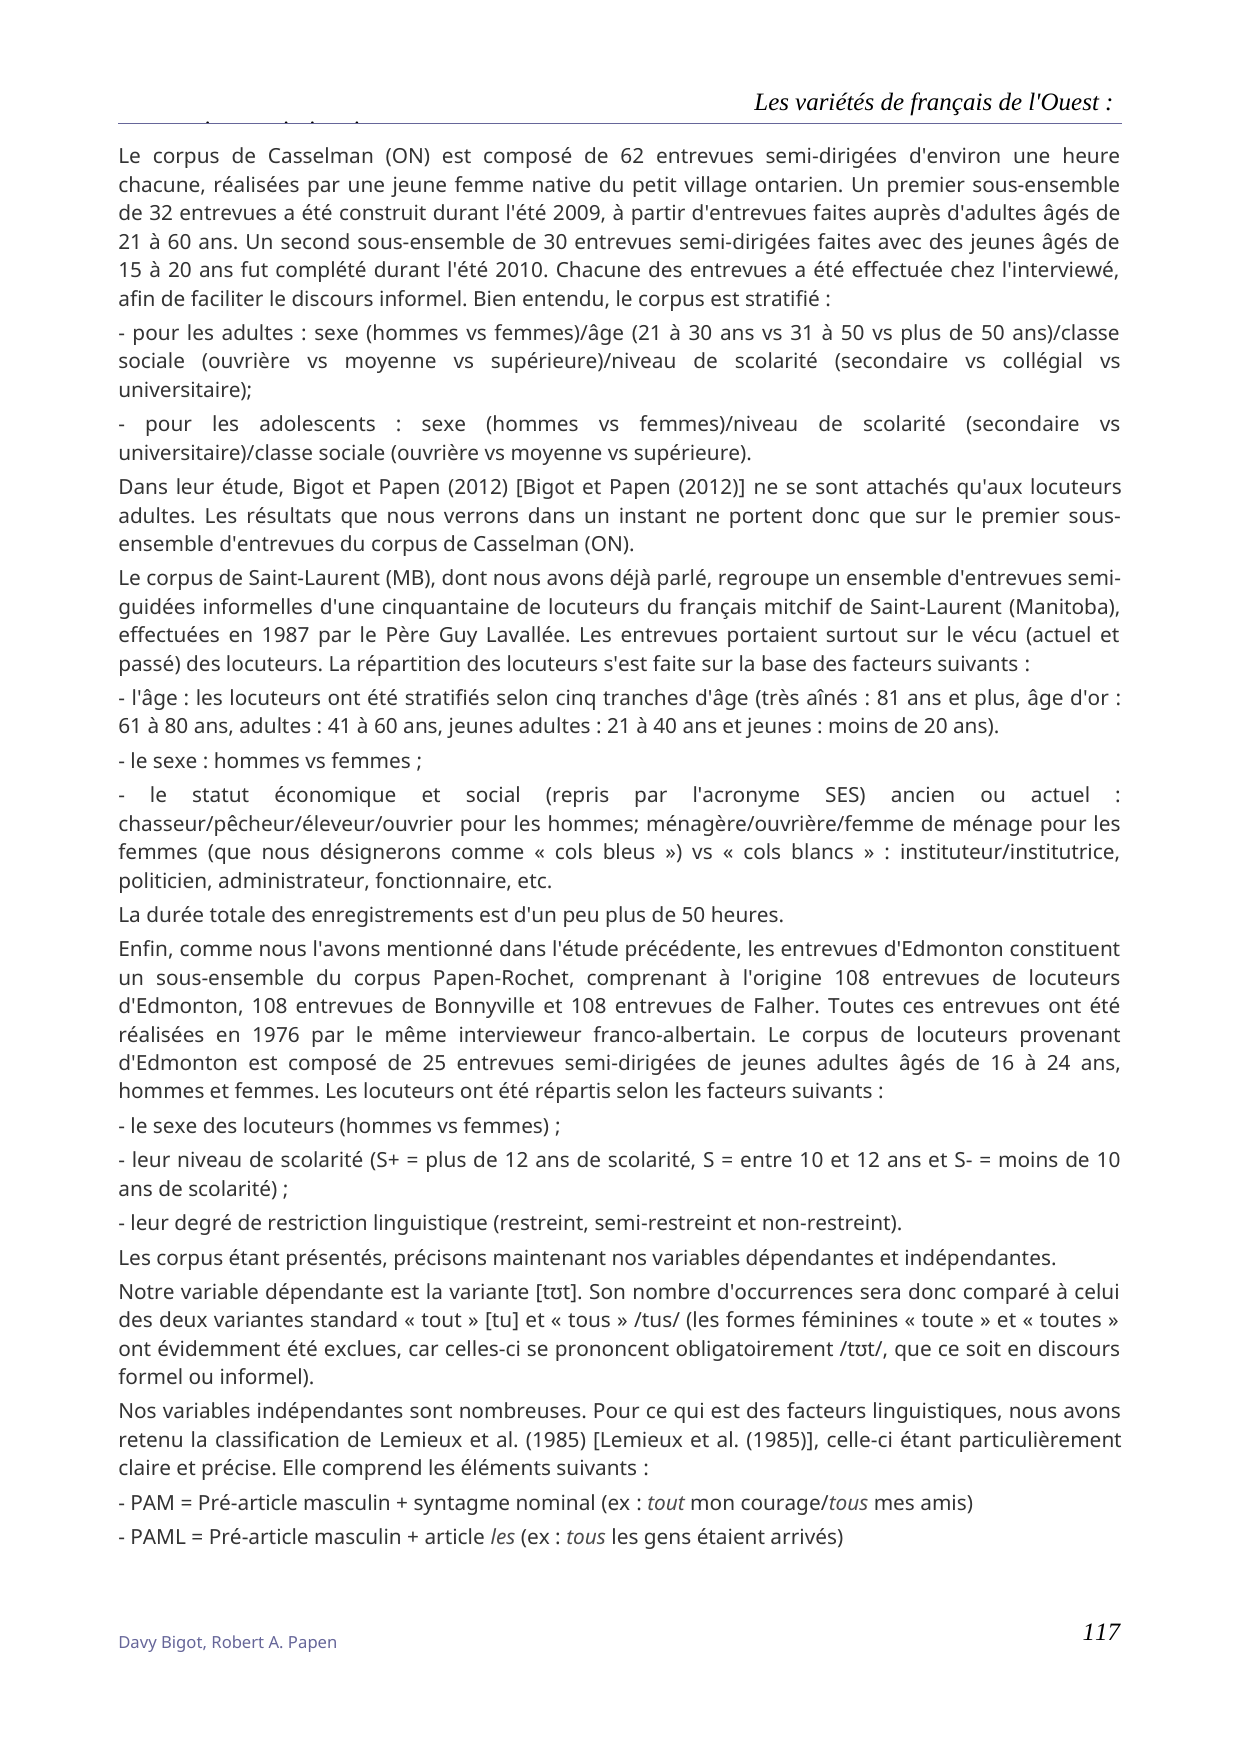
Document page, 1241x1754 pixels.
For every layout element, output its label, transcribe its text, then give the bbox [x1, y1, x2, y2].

text - pour les adolescents : sexe (hommes vs femmes)/niveau de scolarité (secondaire vs universitaire)/classe sociale (ouvrière vs moyenne vs supérieure). [118, 409, 1122, 466]
text Enfin, comme nous l'avons mentionné dans l'étude précédente, les entrevues d'Edmonton constituent un sous-ensemble du corpus Papen-Rochet, comprenant à l'origine 108 entrevues de locuteurs d'Edmonton, 108 entrevues de Bonnyville et 108 entrevues de Falher. Toutes ces entrevues ont été réalisées en 1976 par le même intervieweur franco-albertain. Le corpus de locuteurs provenant d'Edmonton est composé de 25 entrevues semi-dirigées de jeunes adultes âgés de 16 à 24 ans, hommes et femmes. Les locuteurs ont été répartis selon les facteurs suivants : [118, 934, 1122, 1105]
text - le sexe : hommes vs femmes ; [118, 746, 1122, 774]
text Dans leur étude, Bigot et Papen (2012) [Bigot et Papen (2012)] ne se sont attachés qu'aux locuteurs adultes. Les résultats que nous verrons dans un instant ne portent donc que sur le premier sous-ensemble d'entrevues du corpus de Casselman (ON). [118, 472, 1122, 558]
text Le corpus de Saint-Laurent (MB), dont nous avons déjà parlé, regroupe un ensemble d'entrevues semi-guidées informelles d'une cinquantaine de locuteurs du français mitchif de Saint-Laurent (Manitoba), effectuées en 1987 par le Père Guy Lavallée. Les entrevues portaient surtout sur le vécu (actuel et passé) des locuteurs. La répartition des locuteurs s'est faite sur la base des facteurs suivants : [118, 563, 1122, 677]
text Notre variable dépendante est la variante [tʊt]. Son nombre d'occurrences sera donc comparé à celui des deux variantes standard « tout » [tu] et « tous » /tus/ (les formes féminines « toute » et « toutes » ont évidemment été exclues, car celles-ci se prononcent obligatoirement /tʊt/, que ce soit en discours formel ou informel). [118, 1277, 1122, 1391]
text - le statut économique et social (repris par l'acronyme SES) ancien ou actuel : chasseur/pêcheur/éleveur/ouvrier pour les hommes; ménagère/ouvrière/femme de ménage pour les femmes (que nous désignerons comme « cols bleus ») vs « cols blancs » : instituteur/institutrice, politicien, administrateur, fonctionnaire, etc. [118, 780, 1122, 894]
text - l'âge : les locuteurs ont été stratifiés selon cinq tranches d'âge (très aînés : 81 ans et plus, âge d'or : 61 à 80 ans, adultes : 41 à 60 ans, jeunes adultes : 21 à 40 ans et jeunes : moins de 20 ans). [118, 683, 1122, 740]
text Nos variables indépendantes sont nombreuses. Pour ce qui est des facteurs linguistiques, nous avons retenu la classification de Lemieux et al. (1985) [Lemieux et al. (1985)], celle-ci étant particulièrement claire et précise. Elle comprend les éléments suivants : [118, 1397, 1122, 1482]
text La durée totale des enregistrements est d'un peu plus de 50 heures. [118, 900, 1122, 928]
text - pour les adultes : sexe (hommes vs femmes)/âge (21 à 30 ans vs 31 à 50 vs plus de 50 ans)/classe sociale (ouvrière vs moyenne vs supérieure)/niveau de scolarité (secondaire vs collégial vs universitaire); [118, 318, 1122, 403]
text Les corpus étant présentés, précisons maintenant nos variables dépendantes et indépendantes. [118, 1243, 1122, 1271]
text Le corpus de Casselman (ON) est composé de 62 entrevues semi-dirigées d'environ une heure chacune, réalisées par une jeune femme native du petit village ontarien. Un premier sous-ensemble de 32 entrevues a été construit durant l'été 2009, à partir d'entrevues faites auprès d'adultes âgés de 21 à 60 ans. Un second sous-ensemble de 30 entrevues semi-dirigées faites avec des jeunes âgés de 15 à 20 ans fut complété durant l'été 2010. Chacune des entrevues a été effectuée chez l'interviewé, afin de faciliter le discours informel. Bien entendu, le corpus est stratifié : [118, 142, 1122, 312]
text - leur niveau de scolarité (S+ = plus de 12 ans de scolarité, S = entre 10 et 12 ans et S- = moins de 10 ans de scolarité) ; [118, 1145, 1122, 1202]
text - PAM = Pré-article masculin + syntagme nominal (ex : tout mon courage/tous mes amis) [118, 1488, 1122, 1516]
text - leur degré de restriction linguistique (restreint, semi-restreint et non-restreint). [118, 1208, 1122, 1237]
text - PAML = Pré-article masculin + article les (ex : tous les gens étaient arrivés) [118, 1522, 1122, 1551]
text - le sexe des locuteurs (hommes vs femmes) ; [118, 1111, 1122, 1139]
